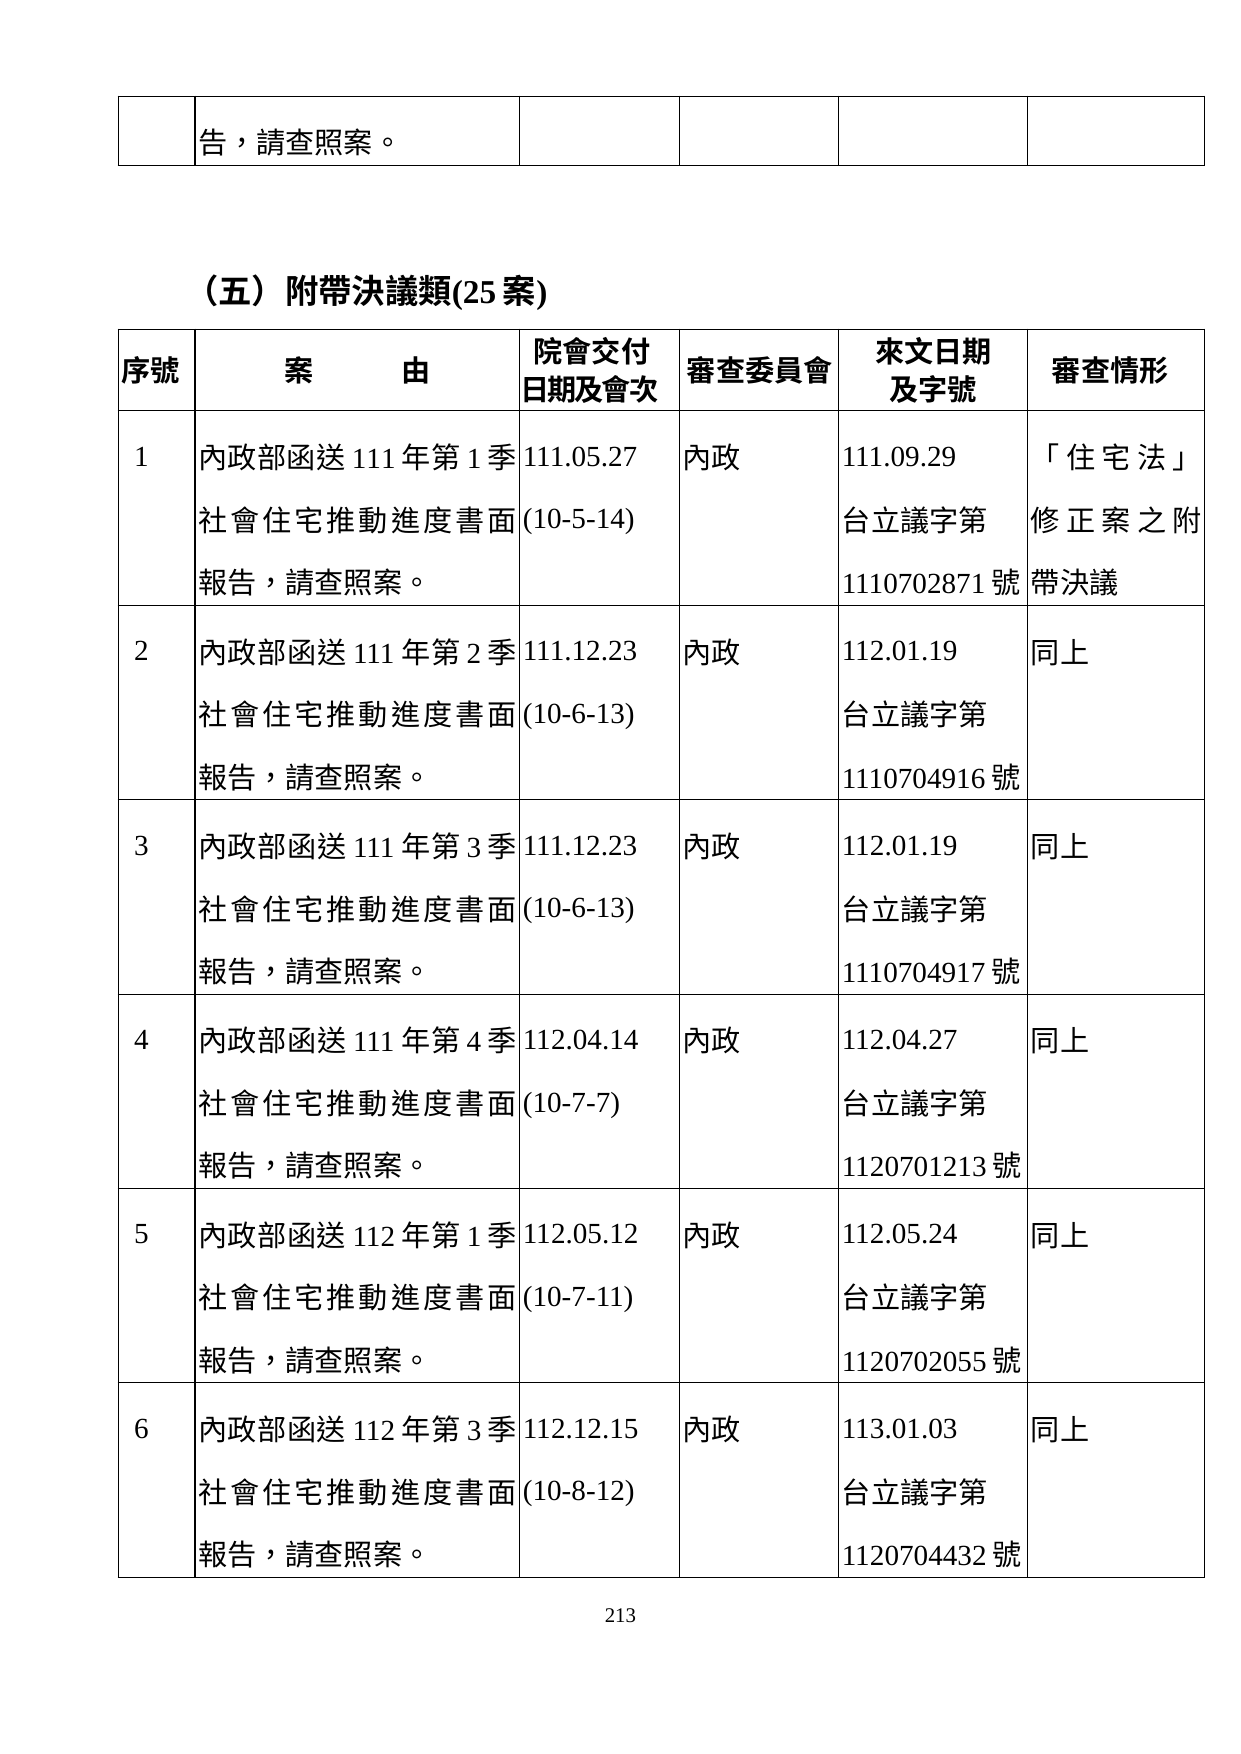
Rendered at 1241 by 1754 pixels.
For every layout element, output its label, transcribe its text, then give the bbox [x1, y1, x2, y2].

table_cell 112.01.19 台立議字第1110704917號 [839, 800, 1027, 993]
table_cell [119, 1383, 194, 1577]
table_cell 112.04.27 台立議字第1120701213號 [839, 995, 1027, 1188]
table_cell 111.12.23 (10-6-13) [520, 606, 679, 799]
table_cell [839, 97, 1027, 165]
table_cell 「住宅法」修正案之附帶決議 [1028, 411, 1204, 605]
table_cell 內政 [680, 995, 838, 1188]
table_cell 內政 [680, 1383, 838, 1577]
table_cell [1028, 97, 1204, 165]
table_cell 同上 [1028, 995, 1204, 1188]
table_cell 內政 [680, 1189, 838, 1382]
table_cell 內政部函送111年第2季社會住宅推動進度書面報告，請查照案。 [196, 606, 519, 799]
table_cell 同上 [1028, 1383, 1204, 1577]
subtitle （五）附帶決議類(25案) [118, 247, 1122, 310]
table_cell 同上 [1028, 800, 1204, 993]
table_cell 111.05.27 (10-5-14) [520, 411, 679, 605]
table_header 審查委員會 [680, 330, 838, 410]
table_cell 內政 [680, 800, 838, 993]
table_header 院會交付 日期及會次 [520, 330, 679, 410]
table_header 案 由 [196, 330, 519, 410]
table_cell 告，請查照案。 [196, 97, 519, 165]
table_cell 113.01.03 台立議字第1120704432號 [839, 1383, 1027, 1577]
table_cell 112.12.15 (10-8-12) [520, 1383, 679, 1577]
table_cell 111.12.23 (10-6-13) [520, 800, 679, 993]
table_cell 112.04.14 (10-7-7) [520, 995, 679, 1188]
table_cell 內政部函送111年第4季社會住宅推動進度書面報告，請查照案。 [196, 995, 519, 1188]
table_cell 內政部函送112年第3季社會住宅推動進度書面報告，請查照案。 [196, 1383, 519, 1577]
table_cell [119, 800, 194, 993]
table_cell 112.01.19 台立議字第1110704916號 [839, 606, 1027, 799]
table_cell [119, 606, 194, 799]
table_header 序號 [119, 330, 194, 410]
table_cell [119, 1189, 194, 1382]
table_cell 同上 [1028, 1189, 1204, 1382]
table_cell 同上 [1028, 606, 1204, 799]
table_cell [520, 97, 679, 165]
table_cell [119, 411, 194, 605]
table_cell 112.05.24 台立議字第1120702055號 [839, 1189, 1027, 1382]
table_cell 111.09.29 台立議字第1110702871號 [839, 411, 1027, 605]
table_cell [119, 995, 194, 1188]
table_cell 112.05.12 (10-7-11) [520, 1189, 679, 1382]
table_header 來文日期 及字號 [839, 330, 1027, 410]
table_cell 內政部函送111年第1季社會住宅推動進度書面報告，請查照案。 [196, 411, 519, 605]
table_cell [119, 97, 194, 165]
table_header 審查情形 [1028, 330, 1204, 410]
table_cell 內政部函送112年第1季社會住宅推動進度書面報告，請查照案。 [196, 1189, 519, 1382]
table_cell 內政部函送111年第3季社會住宅推動進度書面報告，請查照案。 [196, 800, 519, 993]
table_cell [680, 97, 838, 165]
table_cell 內政 [680, 606, 838, 799]
table_cell 內政 [680, 411, 838, 605]
